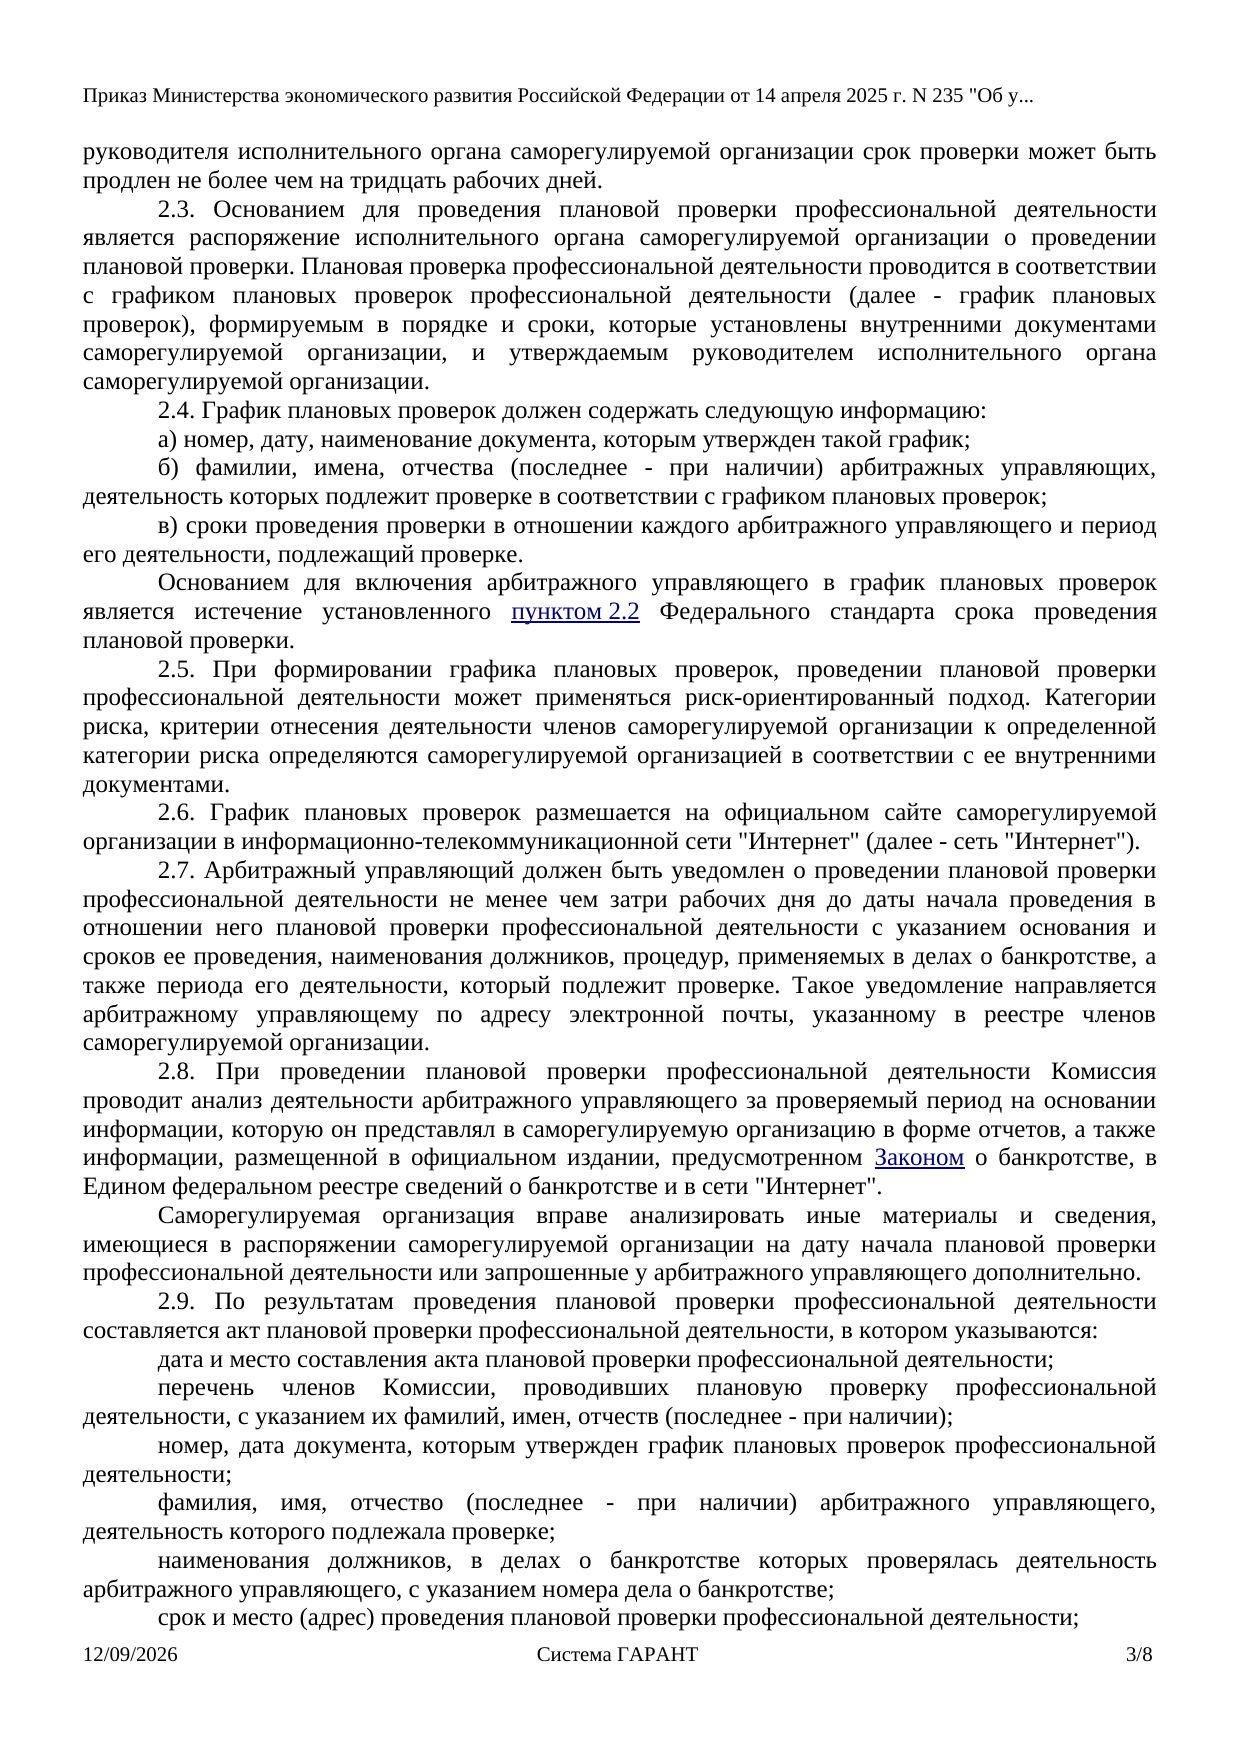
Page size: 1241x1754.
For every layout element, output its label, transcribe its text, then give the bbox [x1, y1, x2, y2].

text 2.5. При формировании графика плановых проверок, проведении плановой проверки профессиональной деятельности может применяться риск-ориентированный подход. Категории риска, критерии отнесения деятельности членов саморегулируемой организации к определенной категории риска определяются саморегулируемой организацией в соответствии с ее внутренними документами. [83, 654, 1157, 797]
text перечень членов Комиссии, проводивших плановую проверку профессиональной деятельности, с указанием их фамилий, имен, отчеств (последнее - при наличии); [83, 1372, 1157, 1430]
text 2.4. График плановых проверок должен содержать следующую информацию: [83, 395, 1157, 424]
text 2.8. При проведении плановой проверки профессиональной деятельности Комиссия проводит анализ деятельности арбитражного управляющего за проверяемый период на основании информации, которую он представлял в саморегулируемую организацию в форме отчетов, а также информации, размещенной в официальном издании, предусмотренном Законом о банкротстве, в Едином федеральном реестре сведений о банкротстве и в сети "Интернет". [83, 1056, 1157, 1200]
text Саморегулируемая организация вправе анализировать иные материалы и сведения, имеющиеся в распоряжении саморегулируемой организации на дату начала плановой проверки профессиональной деятельности или запрошенные у арбитражного управляющего дополнительно. [83, 1200, 1157, 1286]
text фамилия, имя, отчество (последнее - при наличии) арбитражного управляющего, деятельность которого подлежала проверке; [83, 1487, 1157, 1545]
text 2.7. Арбитражный управляющий должен быть уведомлен о проведении плановой проверки профессиональной деятельности не менее чем затри рабочих дня до даты начала проведения в отношении него плановой проверки профессиональной деятельности с указанием основания и сроков ее проведения, наименования должников, процедур, применяемых в делах о банкротстве, а также периода его деятельности, который подлежит проверке. Такое уведомление направляется арбитражному управляющему по адресу электронной почты, указанному в реестре членов саморегулируемой организации. [83, 855, 1157, 1056]
text 2.9. По результатам проведения плановой проверки профессиональной деятельности составляется акт плановой проверки профессиональной деятельности, в котором указываются: [83, 1286, 1157, 1344]
text дата и место составления акта плановой проверки профессиональной деятельности; [83, 1344, 1157, 1372]
text а) номер, дату, наименование документа, которым утвержден такой график; [83, 424, 1157, 452]
text б) фамилии, имена, отчества (последнее - при наличии) арбитражных управляющих, деятельность которых подлежит проверке в соответствии с графиком плановых проверок; [83, 452, 1157, 510]
text 2.3. Основанием для проведения плановой проверки профессиональной деятельности является распоряжение исполнительного органа саморегулируемой организации о проведении плановой проверки. Плановая проверка профессиональной деятельности проводится в соответствии с графиком плановых проверок профессиональной деятельности (далее - график плановых проверок), формируемым в порядке и сроки, которые установлены внутренними документами саморегулируемой организации, и утверждаемым руководителем исполнительного органа саморегулируемой организации. [83, 194, 1157, 395]
text наименования должников, в делах о банкротстве которых проверялась деятельность арбитражного управляющего, с указанием номера дела о банкротстве; [83, 1545, 1157, 1602]
text 2.6. График плановых проверок размешается на официальном сайте саморегулируемой организации в информационно-телекоммуникационной сети "Интернет" (далее - сеть "Интернет"). [83, 797, 1157, 855]
text номер, дата документа, которым утвержден график плановых проверок профессиональной деятельности; [83, 1430, 1157, 1487]
text руководителя исполнительного органа саморегулируемой организации срок проверки может быть продлен не более чем на тридцать рабочих дней. [83, 136, 1157, 194]
text срок и место (адрес) проведения плановой проверки профессиональной деятельности; [83, 1602, 1157, 1631]
text в) сроки проведения проверки в отношении каждого арбитражного управляющего и период его деятельности, подлежащий проверке. [83, 510, 1157, 567]
text Основанием для включения арбитражного управляющего в график плановых проверок является истечение установленного пунктом 2.2 Федерального стандарта срока проведения плановой проверки. [83, 567, 1157, 654]
